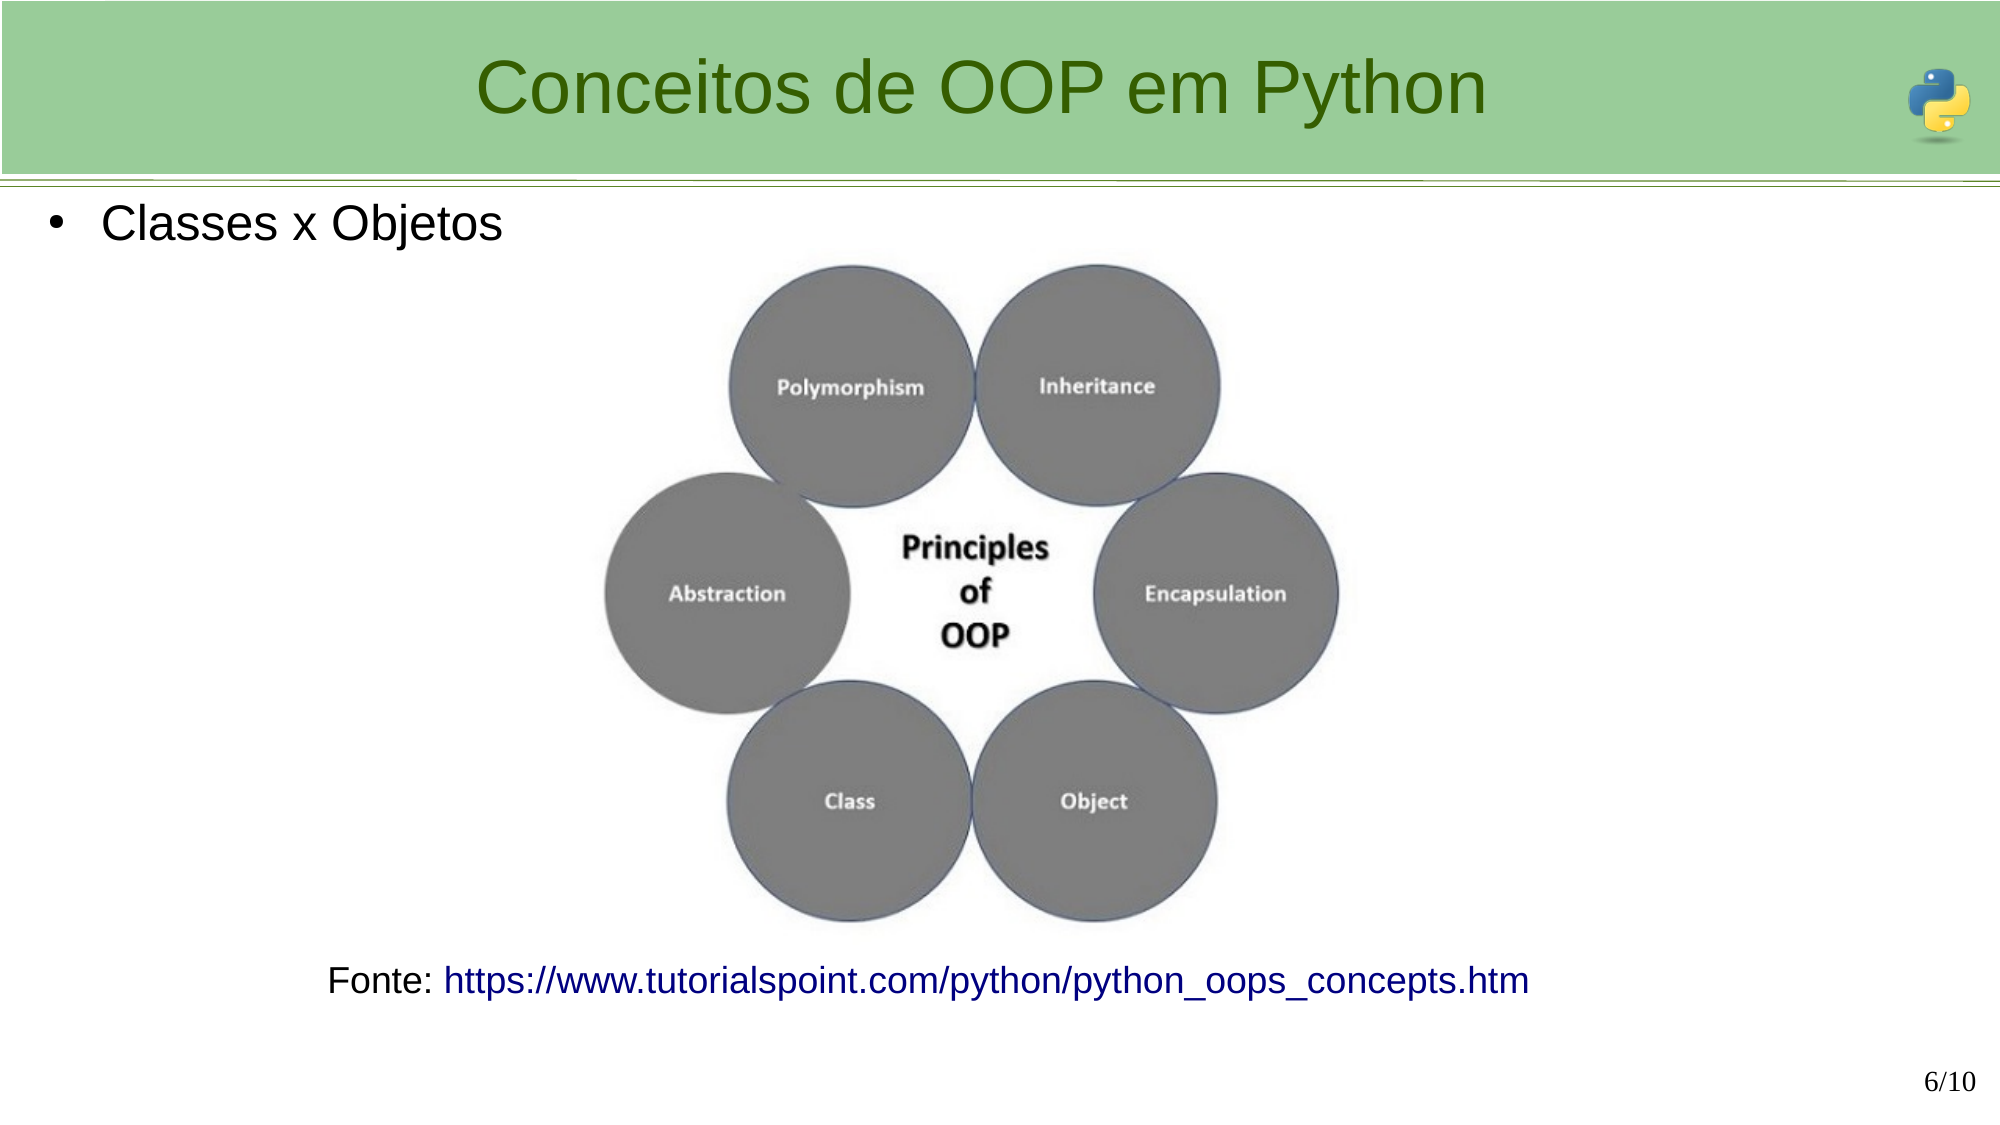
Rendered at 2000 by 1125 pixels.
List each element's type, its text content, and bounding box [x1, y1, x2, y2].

picture [1901, 59, 1979, 148]
picture [509, 248, 1447, 945]
title Conceitos de OOP em Python [105, 0, 1861, 174]
list Classes x Objetos [30, 195, 1966, 848]
text_box Fonte: https://www.tutorialspoint.com/python/python_oops_concepts.htm [312, 951, 1556, 1051]
